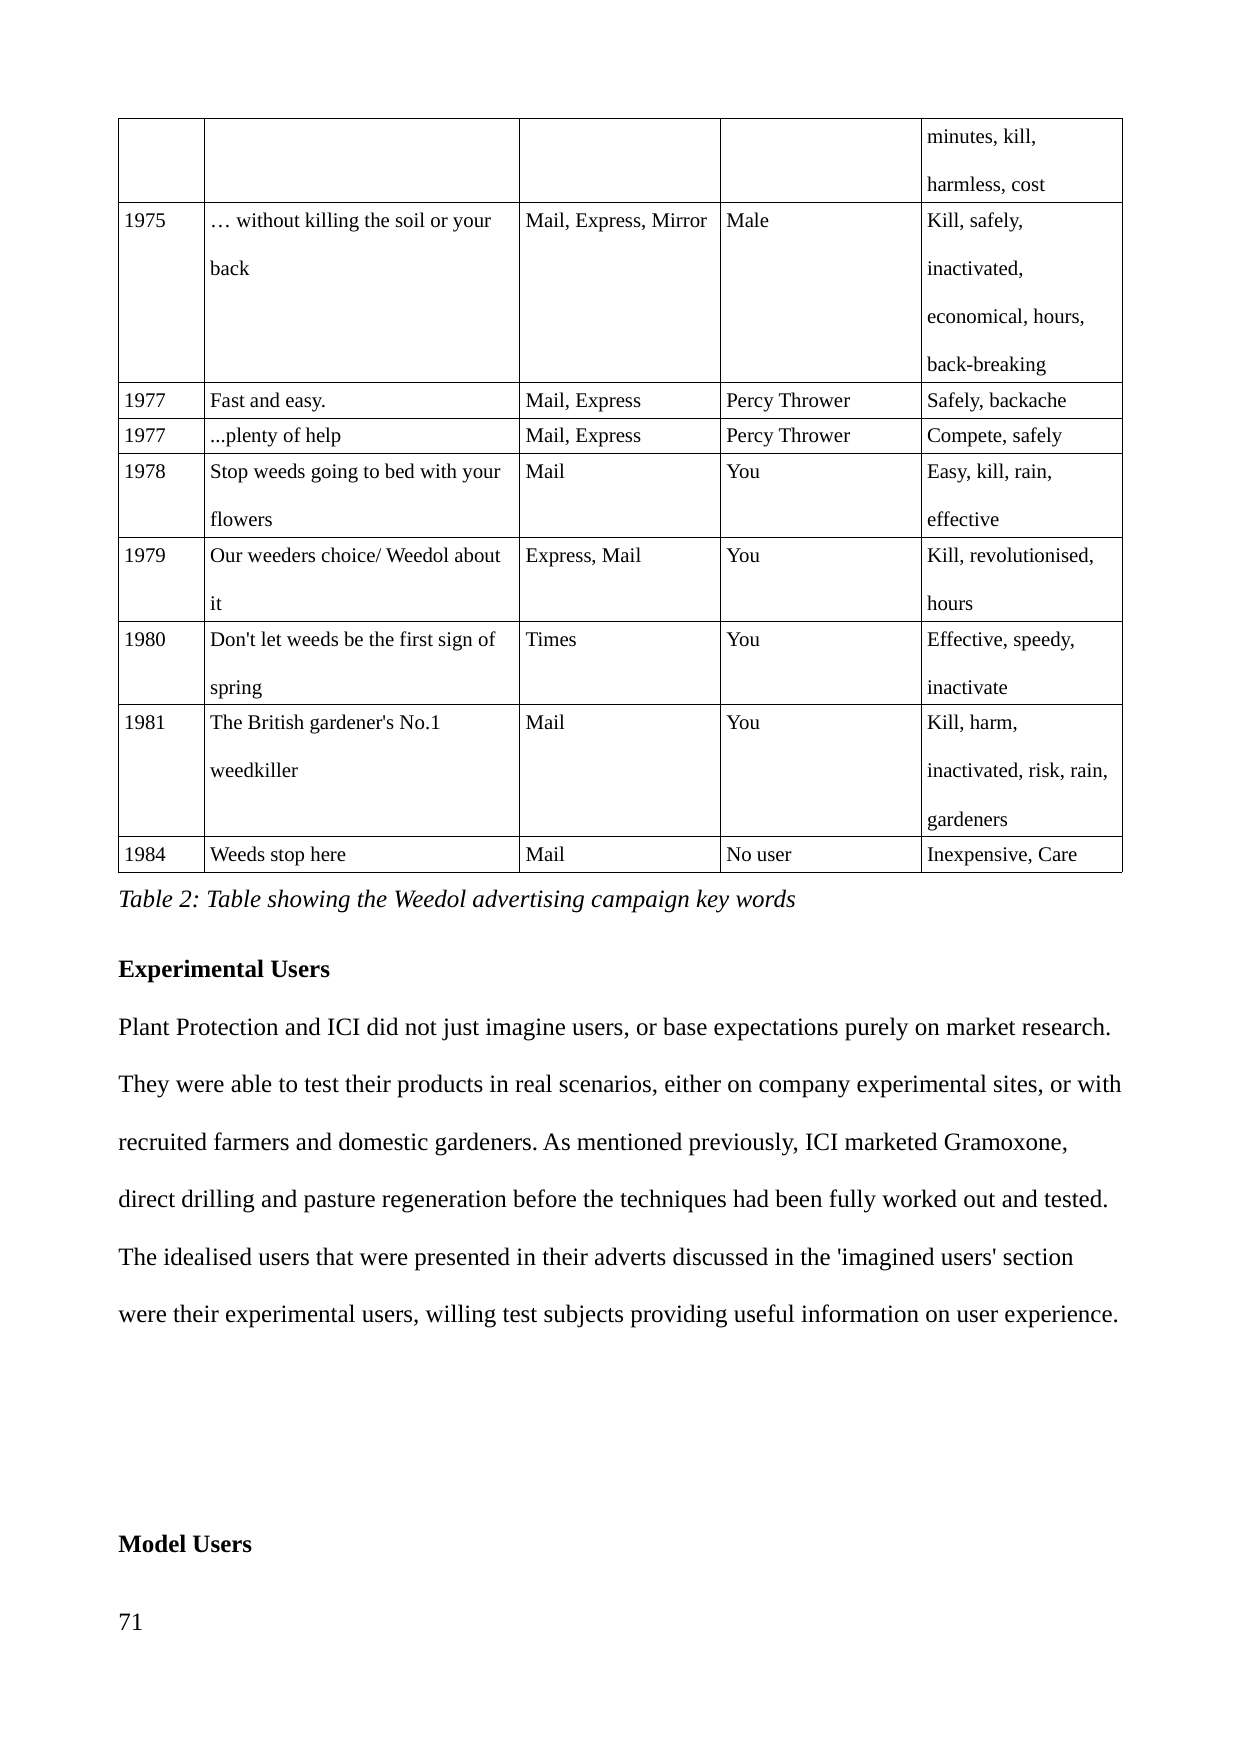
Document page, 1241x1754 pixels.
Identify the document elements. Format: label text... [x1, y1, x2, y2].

table_cell [119, 119, 204, 202]
table_cell 1980 [119, 622, 204, 704]
table_cell Mail [520, 705, 720, 836]
table_cell Mail, Express [520, 383, 720, 417]
table_cell You [721, 454, 921, 537]
table_cell Compete, safely [922, 419, 1122, 453]
table_cell Easy, kill, rain, effective [922, 454, 1122, 537]
table_cell Mail [520, 454, 720, 537]
table_cell You [721, 705, 921, 836]
table_cell Stop weeds going to bed with your flowers [205, 454, 519, 537]
table_cell Times [520, 622, 720, 704]
table_cell Male [721, 203, 921, 382]
table_cell ...plenty of help [205, 419, 519, 453]
table_cell Safely, backache [922, 383, 1122, 417]
table_cell 1984 [119, 837, 204, 872]
table_cell You [721, 538, 921, 621]
table_cell … without killing the soil or your back [205, 203, 519, 382]
table_cell Mail, Express, Mirror [520, 203, 720, 382]
table_cell You [721, 622, 921, 704]
text Plant Protection and ICI did not just imagine users, or base expectations purely on market research. They were able to test their products in real scenarios, either on company experimental sites, or with recruited farmers and domestic gardeners. As mentioned previously, ICI marketed Gramoxone, direct drilling and pasture regeneration before the techniques had been fully worked out and tested. The idealised users that were presented in their adverts discussed in the 'imagined users' section were their experimental users, willing test subjects providing useful information on user experience. [118, 1012, 1122, 1328]
text Experimental Users [118, 954, 1122, 983]
table_cell Kill, safely, inactivated, economical, hours, back-breaking [922, 203, 1122, 382]
text Model Users [118, 1529, 1122, 1558]
table_cell [205, 119, 519, 202]
table_cell Weeds stop here [205, 837, 519, 872]
table_cell 1978 [119, 454, 204, 537]
table_cell Kill, harm, inactivated, risk, rain, gardeners [922, 705, 1122, 836]
table_cell 1977 [119, 419, 204, 453]
table_cell 1975 [119, 203, 204, 382]
table_cell [520, 119, 720, 202]
table_cell Our weeders choice/ Weedol about it [205, 538, 519, 621]
table_cell 1977 [119, 383, 204, 417]
table_cell Mail, Express [520, 419, 720, 453]
table_cell Inexpensive, Care [922, 837, 1122, 872]
table_cell Effective, speedy, inactivate [922, 622, 1122, 704]
table_cell 1979 [119, 538, 204, 621]
table_cell [721, 119, 921, 202]
table_cell minutes, kill, harmless, cost [922, 119, 1122, 202]
table_cell Express, Mail [520, 538, 720, 621]
table_cell Fast and easy. [205, 383, 519, 417]
table_cell Kill, revolutionised, hours [922, 538, 1122, 621]
table_cell Percy Thrower [721, 383, 921, 417]
text Table 2: Table showing the Weedol advertising campaign key words [118, 884, 1122, 913]
table_cell The British gardener's No.1 weedkiller [205, 705, 519, 836]
table_cell Don't let weeds be the first sign of spring [205, 622, 519, 704]
table_cell 1981 [119, 705, 204, 836]
table_cell Percy Thrower [721, 419, 921, 453]
table_cell No user [721, 837, 921, 872]
table_cell Mail [520, 837, 720, 872]
